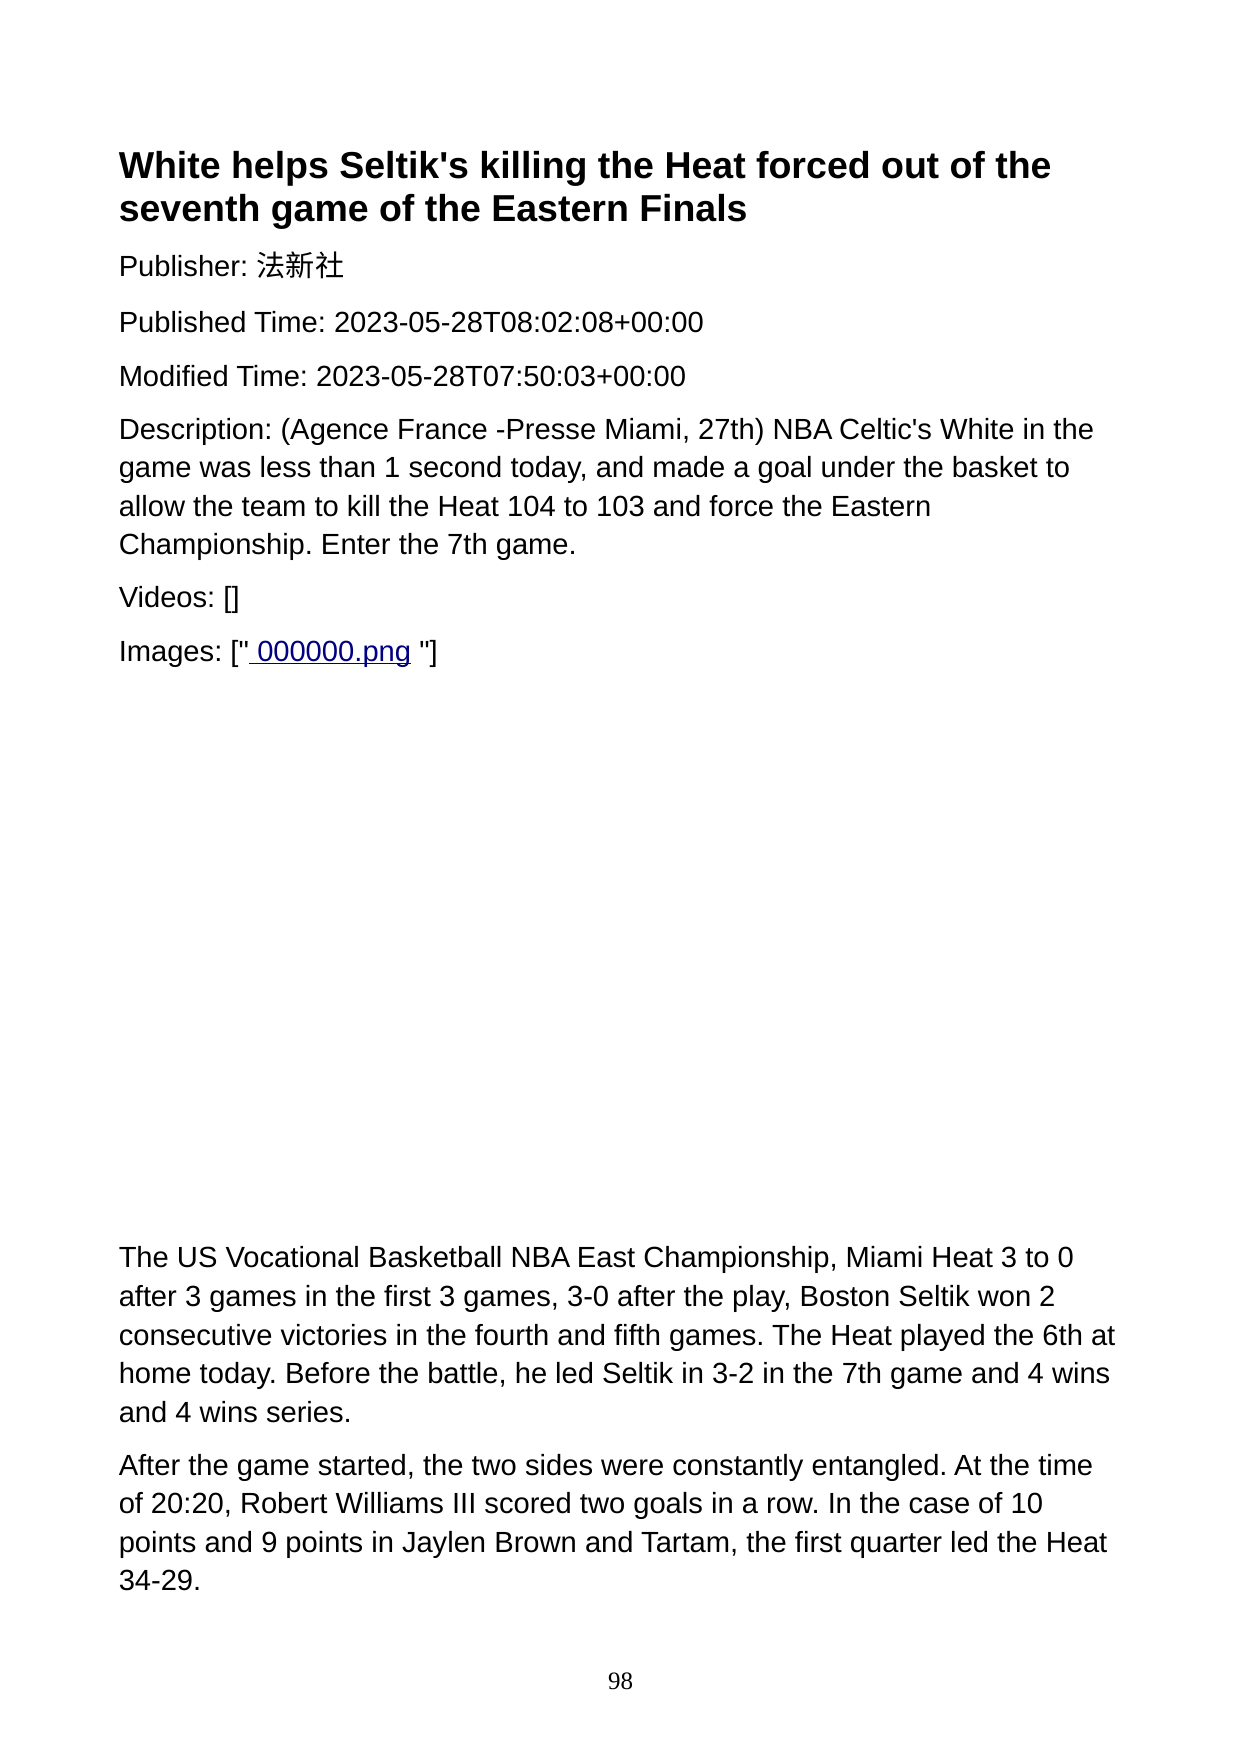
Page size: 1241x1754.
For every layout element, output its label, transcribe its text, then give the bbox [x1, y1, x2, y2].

text Publisher: 法新社 [118, 242, 1122, 284]
text The US Vocational Basketball NBA East Championship, Miami Heat 3 to 0 after 3 games in the first 3 games, 3-0 after the play, Boston Seltik won 2 consecutive victories in the fourth and fifth games. The Heat played the 6th at home today. Before the battle, he led Seltik in 3-2 in the 7th game and 4 wins and 4 wins series. [118, 687, 1122, 1428]
text Images: [" 000000.png "] [118, 633, 1122, 667]
text Description: (Agence France -Presse Miami, 27th) NBA Celtic's White in the game was less than 1 second today, and made a goal under the basket to allow the team to kill the Heat 104 to 103 and force the Eastern Championship. Enter the 7th game. [118, 412, 1122, 561]
subtitle White helps Seltik's killing the Heat forced out of the seventh game of the Eastern Finals [118, 143, 1122, 230]
text Videos: [] [118, 580, 1122, 614]
text Modified Time: 2023-05-28T07:50:03+00:00 [118, 358, 1122, 392]
text Published Time: 2023-05-28T08:02:08+00:00 [118, 305, 1122, 339]
text After the game started, the two sides were constantly entangled. At the time of 20:20, Robert Williams III scored two goals in a row. In the case of 10 points and 9 points in Jaylen Brown and Tartam, the first quarter led the Heat 34-29. [118, 1448, 1122, 1597]
